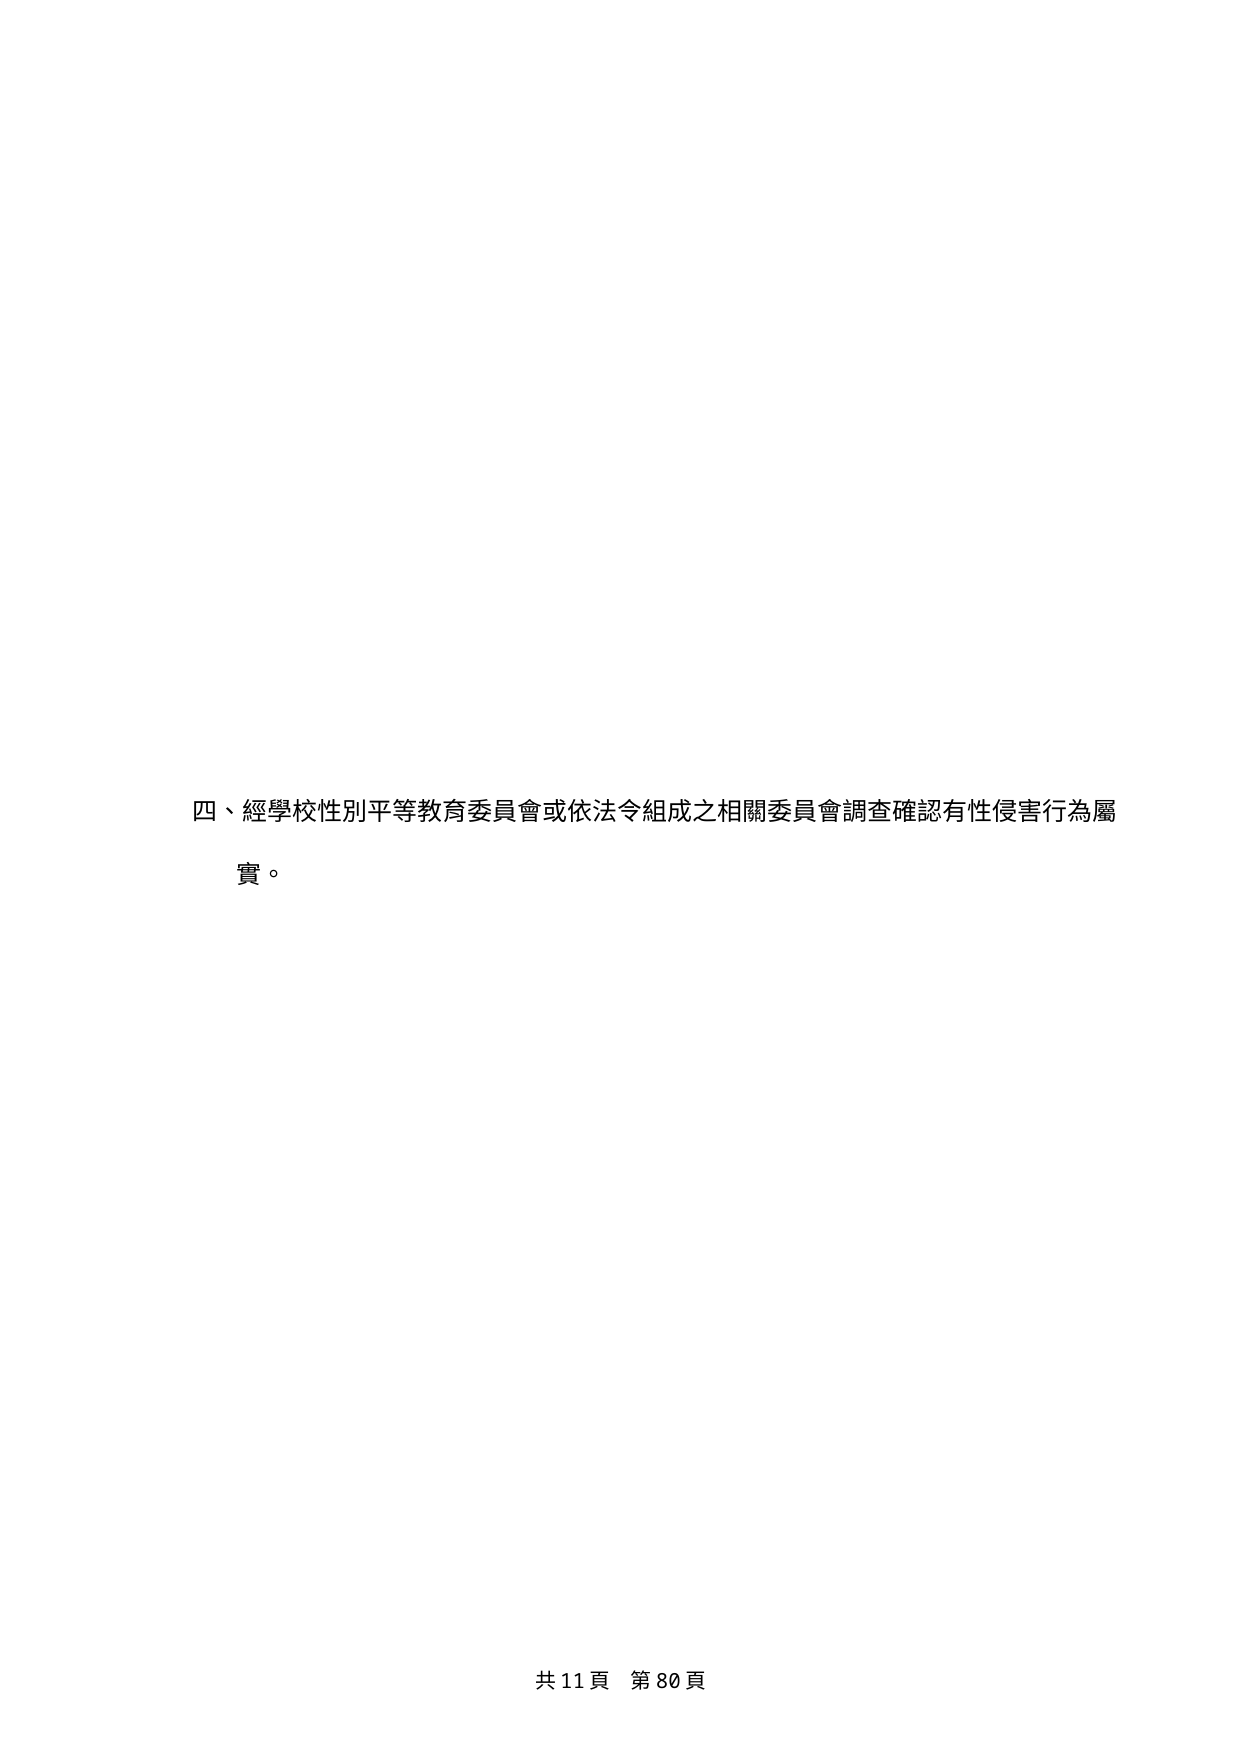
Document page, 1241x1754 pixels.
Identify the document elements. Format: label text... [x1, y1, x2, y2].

text 四、經學校性別平等教育委員會或依法令組成之相關委員會調查確認有性侵害行為屬實。 [192, 768, 1122, 893]
